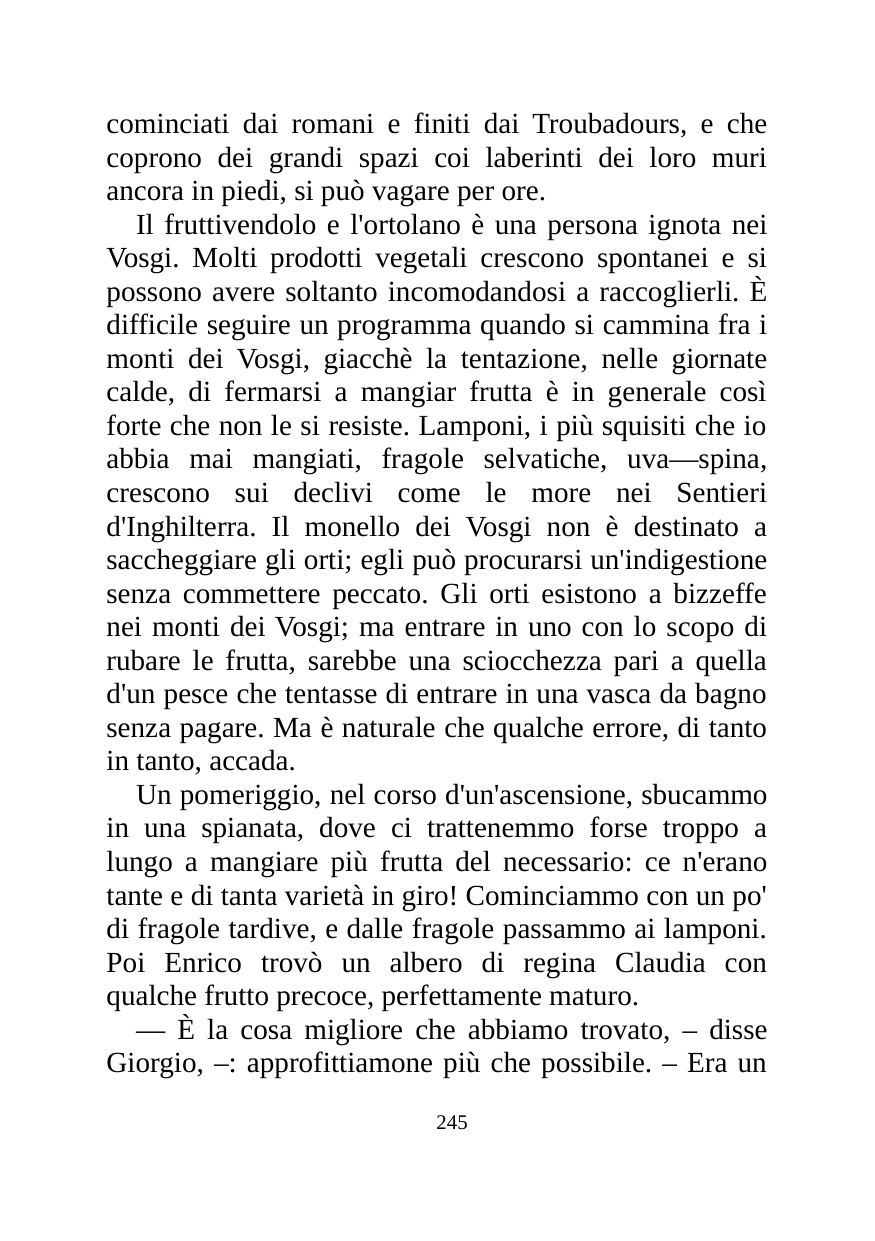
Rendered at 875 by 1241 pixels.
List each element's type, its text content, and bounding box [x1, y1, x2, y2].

text cominciati dai romani e finiti dai Troubadours, e che coprono dei grandi spazi coi laberinti dei loro muri ancora in piedi, si può vagare per ore. [106, 106, 768, 207]
text — È la cosa migliore che abbiamo trovato, – disse Giorgio, –: approfittiamone più che possibile. – Era un [106, 1012, 768, 1079]
text Un pomeriggio, nel corso d'un'ascensione, sbucammo in una spianata, dove ci trattenemmo forse troppo a lungo a mangiare più frutta del necessario: ce n'erano tante e di tanta varietà in giro! Cominciammo con un po' di fragole tardive, e dalle fragole passammo ai lamponi. Poi Enrico trovò un albero di regina Claudia con qualche frutto precoce, perfettamente maturo. [106, 777, 768, 1012]
text Il fruttivendolo e l'ortolano è una persona ignota nei Vosgi. Molti prodotti vegetali crescono spontanei e si possono avere soltanto incomodandosi a raccoglierli. È difficile seguire un programma quando si cammina fra i monti dei Vosgi, giacchè la tentazione, nelle giornate calde, di fermarsi a mangiar frutta è in generale così forte che non le si resiste. Lamponi, i più squisiti che io abbia mai mangiati, fragole selvatiche, uva—spina, crescono sui declivi come le more nei Sentieri d'Inghilterra. Il monello dei Vosgi non è destinato a saccheggiare gli orti; egli può procurarsi un'indigestione senza commettere peccato. Gli orti esistono a bizzeffe nei monti dei Vosgi; ma entrare in uno con lo scopo di rubare le frutta, sarebbe una sciocchezza pari a quella d'un pesce che tentasse di entrare in una vasca da bagno senza pagare. Ma è naturale che qualche errore, di tanto in tanto, accada. [106, 207, 768, 777]
